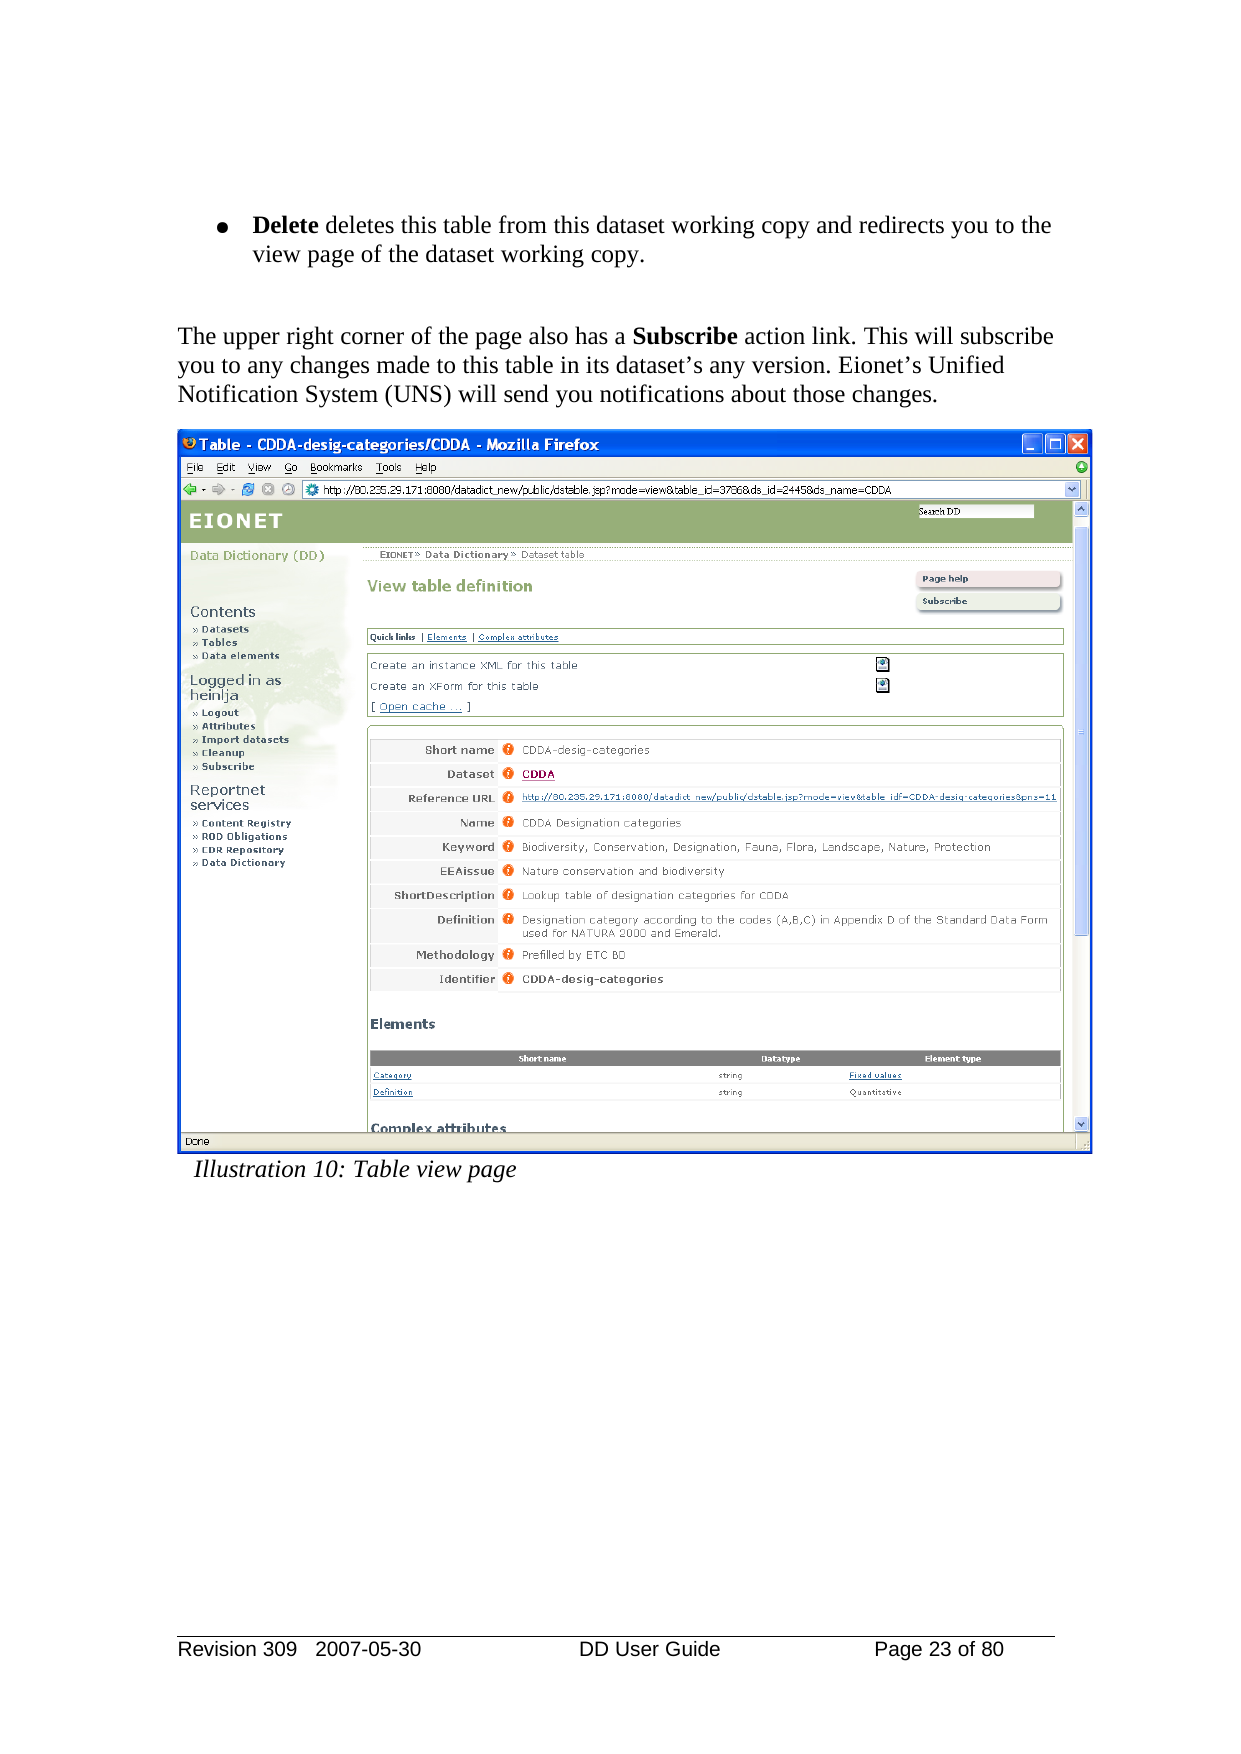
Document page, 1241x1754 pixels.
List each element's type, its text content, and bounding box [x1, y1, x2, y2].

text Illustration 10: Table view page [194, 1154, 1076, 1183]
picture [177, 429, 1093, 1154]
list Delete deletes this table from this dataset working copy and redirects you to the view page of the dataset working copy. [215, 210, 1092, 268]
text The upper right corner of the page also has a Subscribe action link. This will subscribe you to any changes made to this table in its dataset’s any version. Eionet’s Unified Notification System (UNS) will send you notifications about those changes. [177, 321, 1092, 408]
